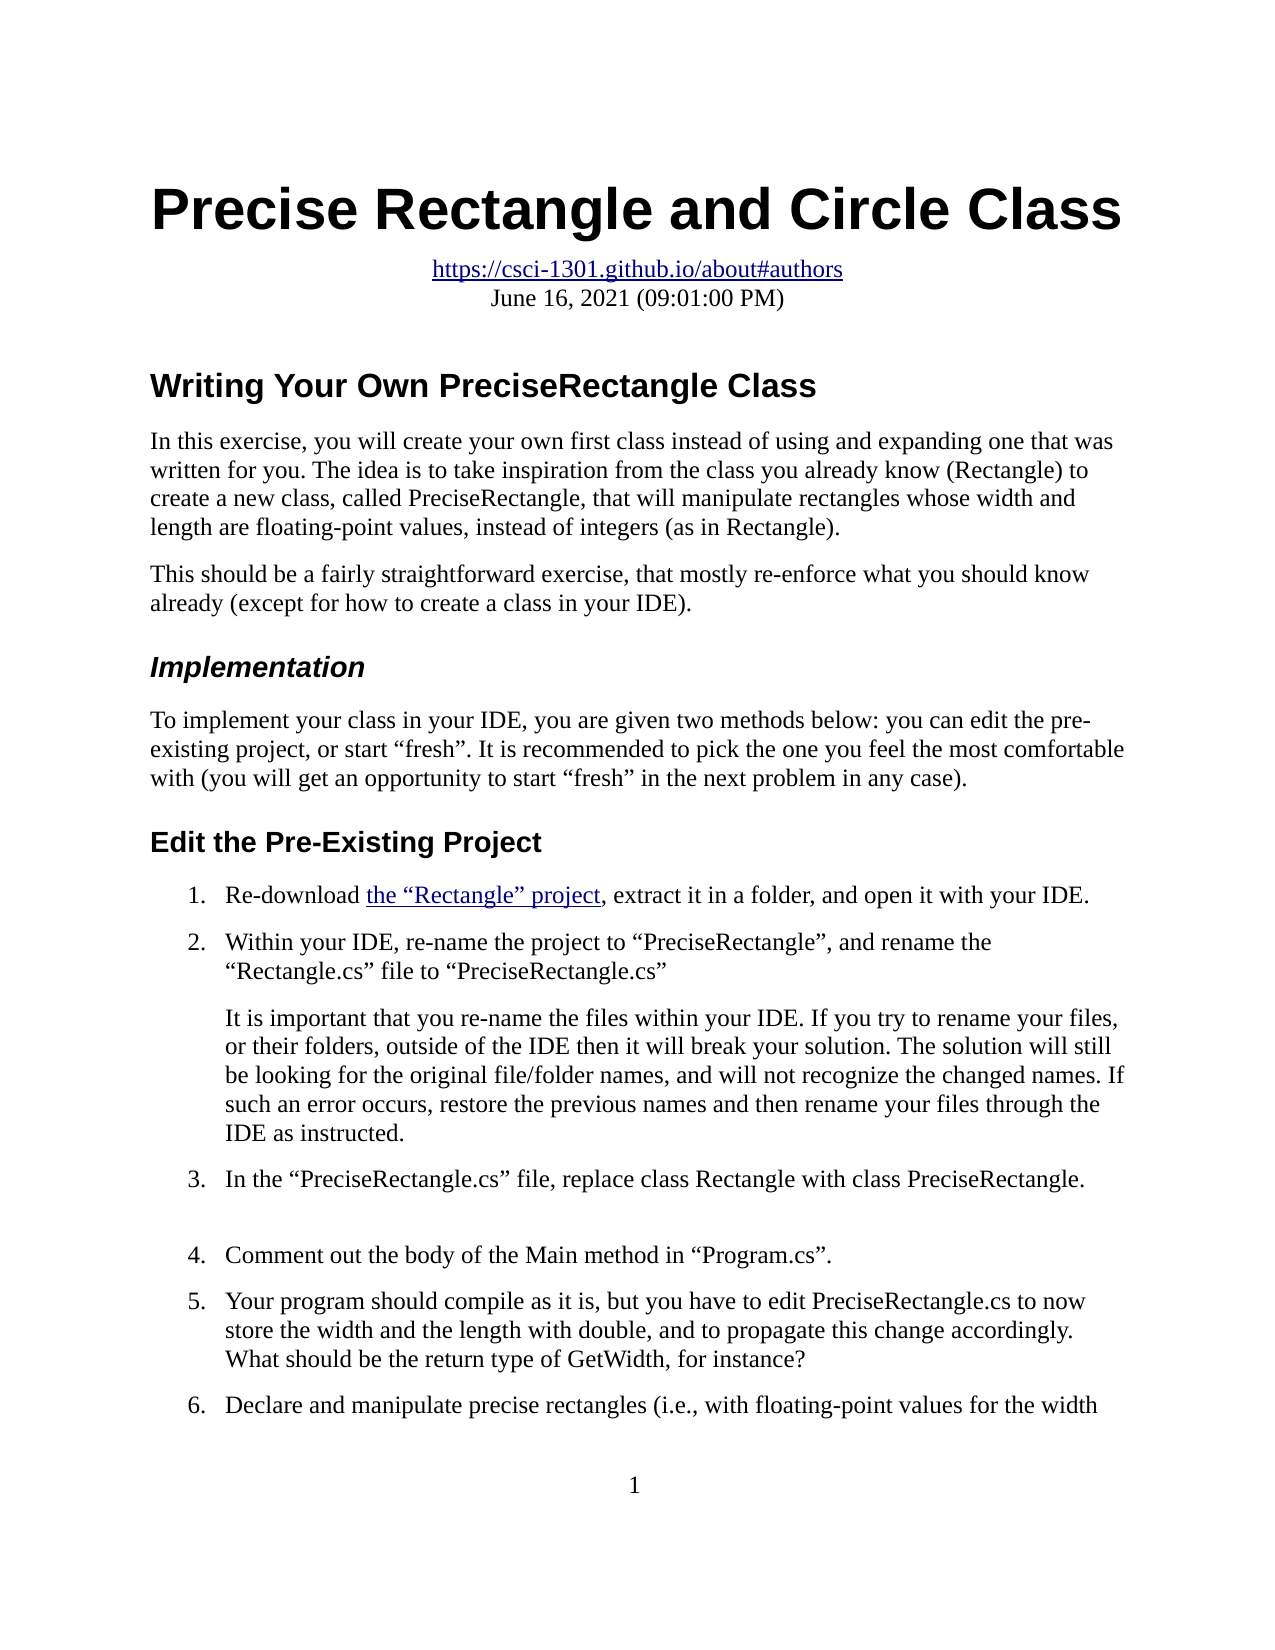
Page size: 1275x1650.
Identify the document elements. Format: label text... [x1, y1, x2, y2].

list In the “PreciseRectangle.cs” file, replace class Rectangle with class PreciseRectangle. [187, 1164, 1125, 1222]
list It is important that you re-name the files within your IDE. If you try to rename your files, or their folders, outside of the IDE then it will break your solution. The solution will still be looking for the original file/folder names, and will not recognize the changed names. If such an error occurs, restore the previous names and then rename your files through the IDE as instructed. [187, 1003, 1125, 1146]
list Comment out the body of the Main method in “Program.cs”. [187, 1240, 1125, 1268]
list Your program should compile as it is, but you have to edit PreciseRectangle.cs to now store the width and the length with double, and to propagate this change accordingly. What should be the return type of GetWidth, for instance? [187, 1286, 1125, 1373]
text June 16, 2021 (09:01:00 PM) [150, 283, 1125, 312]
subtitle Implementation [150, 650, 1125, 684]
list Within your IDE, re-name the project to “PreciseRectangle”, and rename the “Rectangle.cs” file to “PreciseRectangle.cs” [187, 927, 1125, 985]
subtitle Edit the Pre-Existing Project [150, 826, 1125, 859]
text In this exercise, you will create your own first class instead of using and expanding one that was written for you. The idea is to take inspiration from the class you already know (Rectangle) to create a new class, called PreciseRectangle, that will manipulate rectangles whose width and length are floating-point values, instead of integers (as in Rectangle). [150, 426, 1125, 541]
text This should be a fairly straightforward exercise, that mostly re-enforce what you should know already (except for how to create a class in your IDE). [150, 559, 1125, 616]
list Declare and manipulate precise rectangles (i.e., with floating-point values for the width [187, 1391, 1125, 1419]
text To implement your class in your IDE, you are given two methods below: you can edit the pre-existing project, or start “fresh”. It is recommended to pick the one you feel the most comfortable with (you will get an opportunity to start “fresh” in the next problem in any case). [150, 705, 1125, 792]
text https://csci-1301.github.io/about#authors [150, 254, 1125, 283]
title Precise Rectangle and Circle Class [150, 175, 1125, 242]
list Re-download the “Rectangle” project, extract it in a folder, and open it with your IDE. [187, 881, 1125, 909]
subtitle Writing Your Own PreciseRectangle Class [150, 366, 1125, 404]
